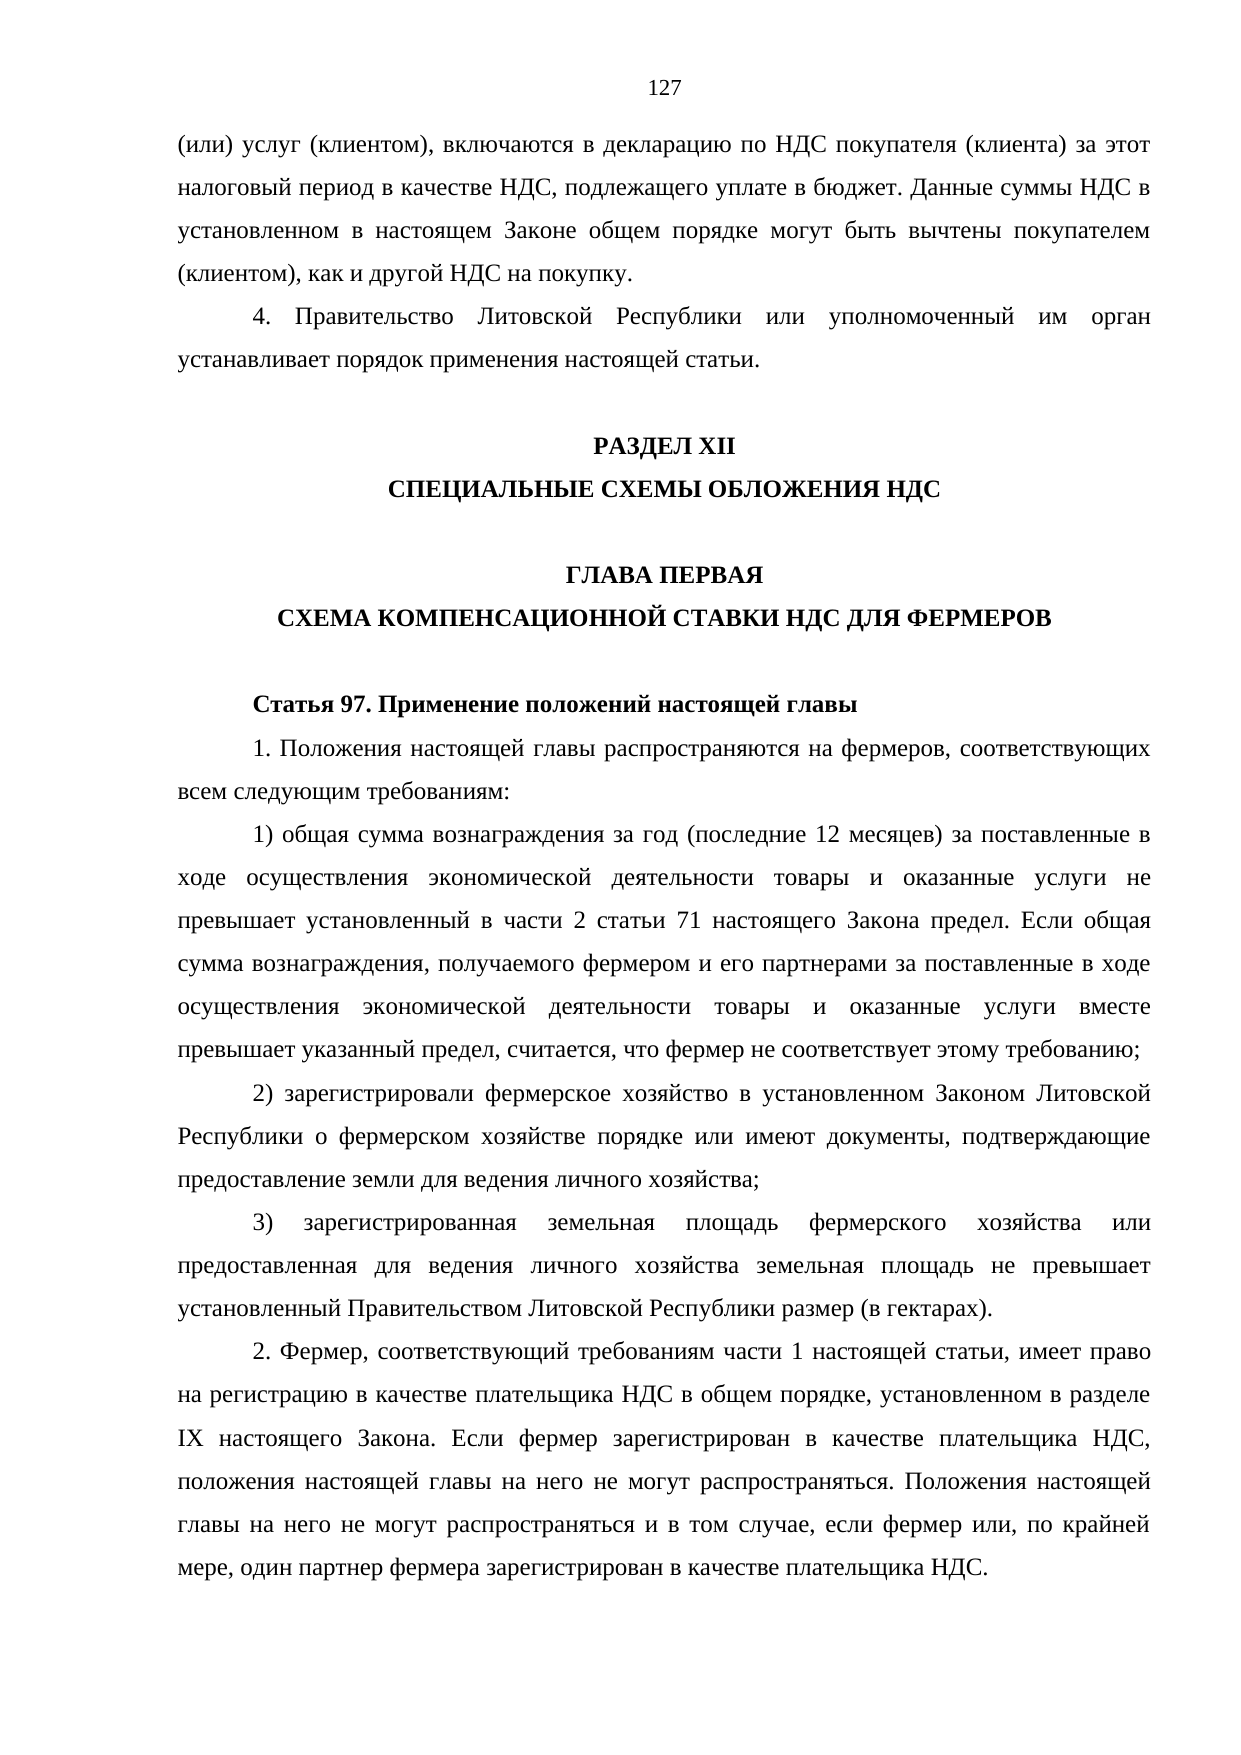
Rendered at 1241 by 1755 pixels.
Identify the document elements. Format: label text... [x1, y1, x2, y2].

text РАЗДЕЛ XII [177, 431, 1152, 459]
text 1) общая сумма вознаграждения за год (последние 12 месяцев) за поставленные в ходе осуществления экономической деятельности товары и оказанные услуги не превышает установленный в части 2 статьи 71 настоящего Закона предел. Если общая сумма вознаграждения, получаемого фермером и его партнерами за поставленные в ходе осуществления экономической деятельности товары и оказанные услуги вместе превышает указанный предел, считается, что фермер не соответствует этому требованию; [177, 819, 1152, 1063]
text 2. Фермер, соответствующий требованиям части 1 настоящей статьи, имеет право на регистрацию в качестве плательщика НДС в общем порядке, установленном в разделе IX настоящего Закона. Если фермер зарегистрирован в качестве плательщика НДС, положения настоящей главы на него не могут распространяться. Положения настоящей главы на него не могут распространяться и в том случае, если фермер или, по крайней мере, один партнер фермера зарегистрирован в качестве плательщика НДС. [177, 1336, 1152, 1581]
text 4. Правительство Литовской Республики или уполномоченный им орган устанавливает порядок применения настоящей статьи. [177, 301, 1152, 373]
text ГЛАВА ПЕРВАЯ [177, 560, 1152, 589]
text 2) зарегистрировали фермерское хозяйство в установленном Законом Литовской Республики о фермерском хозяйстве порядке или имеют документы, подтверждающие предоставление земли для ведения личного хозяйства; [177, 1078, 1152, 1193]
text 1. Положения настоящей главы распространяются на фермеров, соответствующих всем следующим требованиям: [177, 733, 1152, 804]
text 3) зарегистрированная земельная площадь фермерского хозяйства или предоставленная для ведения личного хозяйства земельная площадь не превышает установленный Правительством Литовской Республики размер (в гектарах). [177, 1207, 1152, 1322]
text СПЕЦИАЛЬНЫЕ СХЕМЫ ОБЛОЖЕНИЯ НДС [177, 474, 1152, 503]
text Статья 97. Применение положений настоящей главы [177, 689, 1152, 718]
text (или) услуг (клиентом), включаются в декларацию по НДС покупателя (клиента) за этот налоговый период в качестве НДС, подлежащего уплате в бюджет. Данные суммы НДС в установленном в настоящем Законе общем порядке могут быть вычтены покупателем (клиентом), как и другой НДС на покупку. [177, 129, 1152, 287]
text СХЕМА КОМПЕНСАЦИОННОЙ СТАВКИ НДС ДЛЯ ФЕРМЕРОВ [177, 603, 1152, 632]
